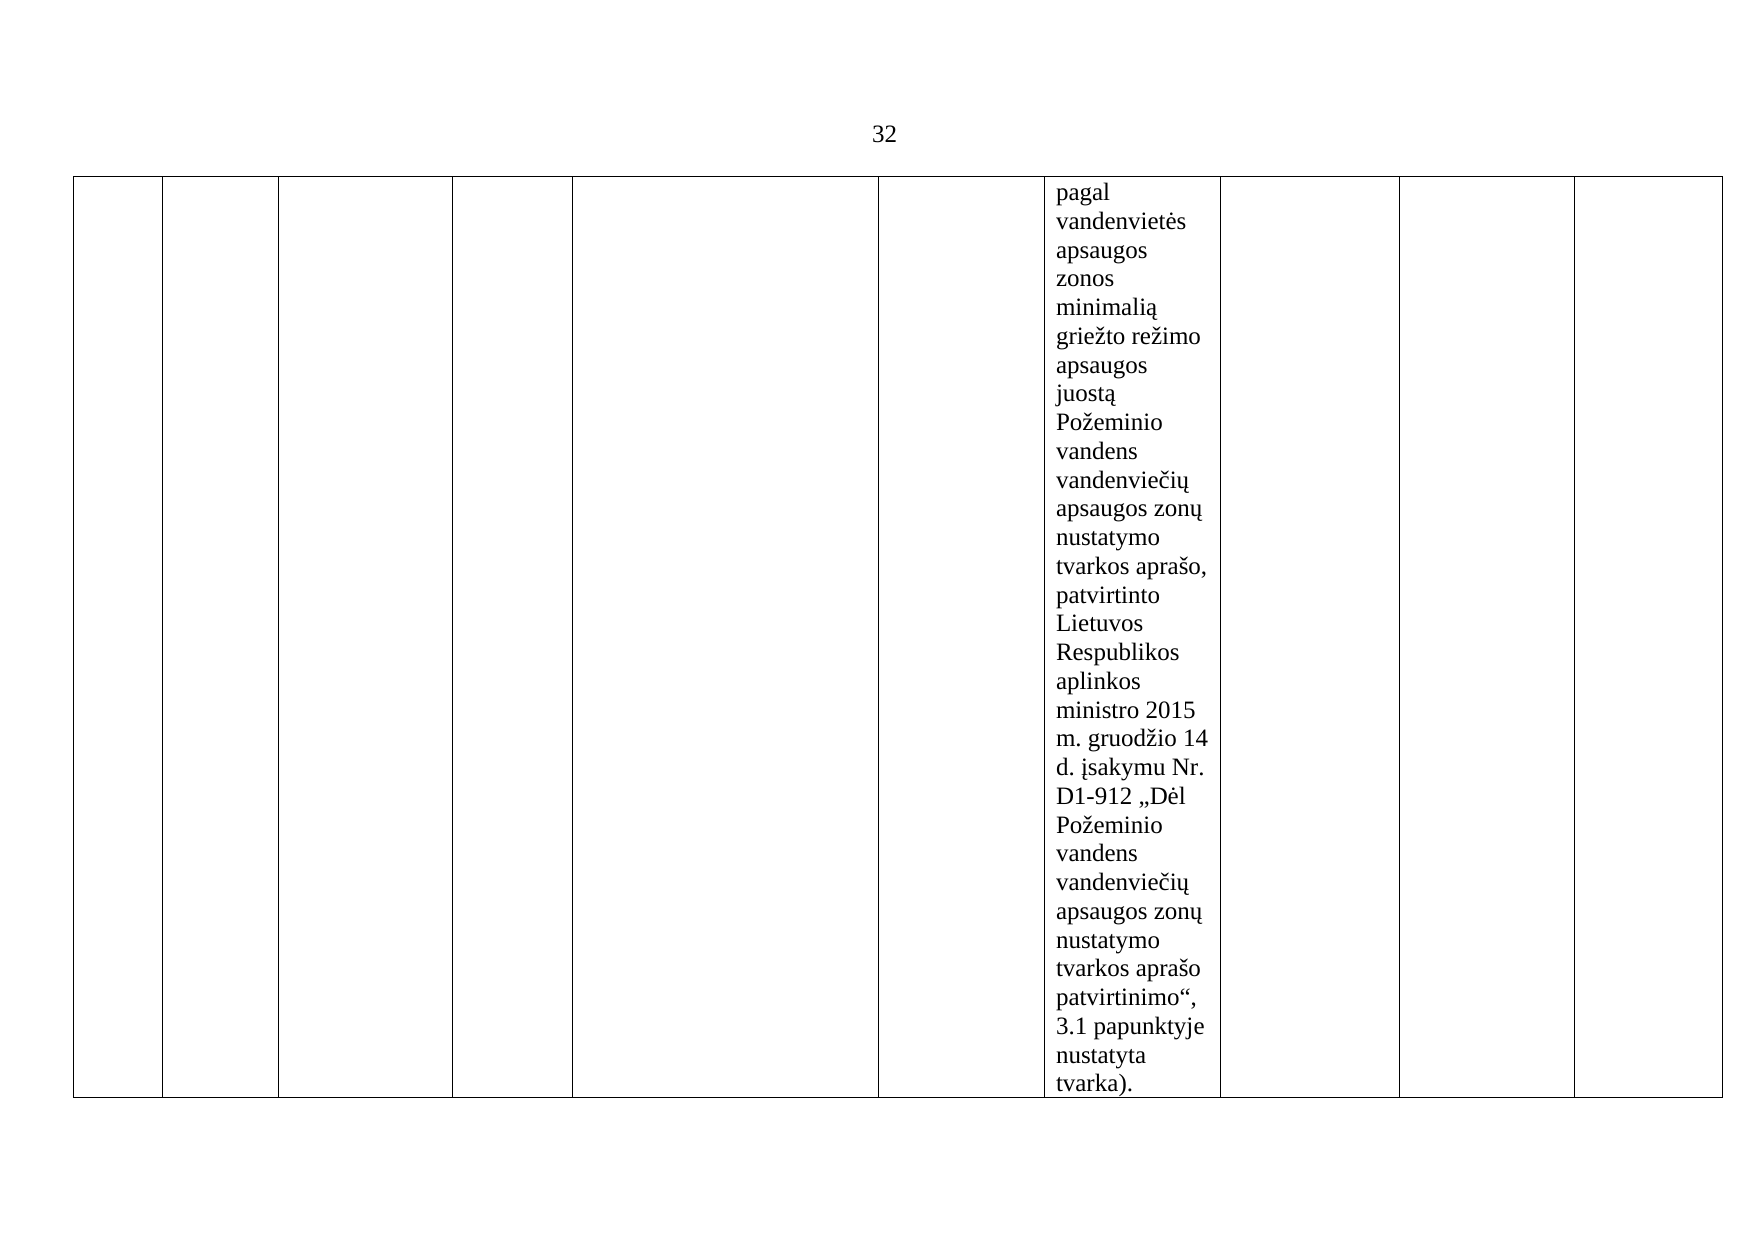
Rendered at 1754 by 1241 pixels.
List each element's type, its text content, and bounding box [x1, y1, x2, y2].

table_cell [573, 177, 878, 1097]
table_cell [1723, 176, 1728, 1097]
table_cell [453, 177, 572, 1097]
table_cell [879, 177, 1044, 1097]
table_cell [1575, 177, 1722, 1097]
table_cell [1221, 177, 1399, 1097]
table_cell [74, 177, 162, 1097]
table_cell [163, 177, 278, 1097]
table_cell [1400, 177, 1574, 1097]
table_cell [279, 177, 452, 1097]
table_cell pagal vandenvietės apsaugos zonos minimalią griežto režimo apsaugos juostą Požeminio vandens vandenviečių apsaugos zonų nustatymo tvarkos aprašo, patvirtinto Lietuvos Respublikos aplinkos ministro 2015 m. gruodžio 14 d. įsakymu Nr. D1-912 „Dėl Požeminio vandens vandenviečių apsaugos zonų nustatymo tvarkos aprašo patvirtinimo“, 3.1 papunktyje nustatyta tvarka). [1045, 177, 1220, 1097]
